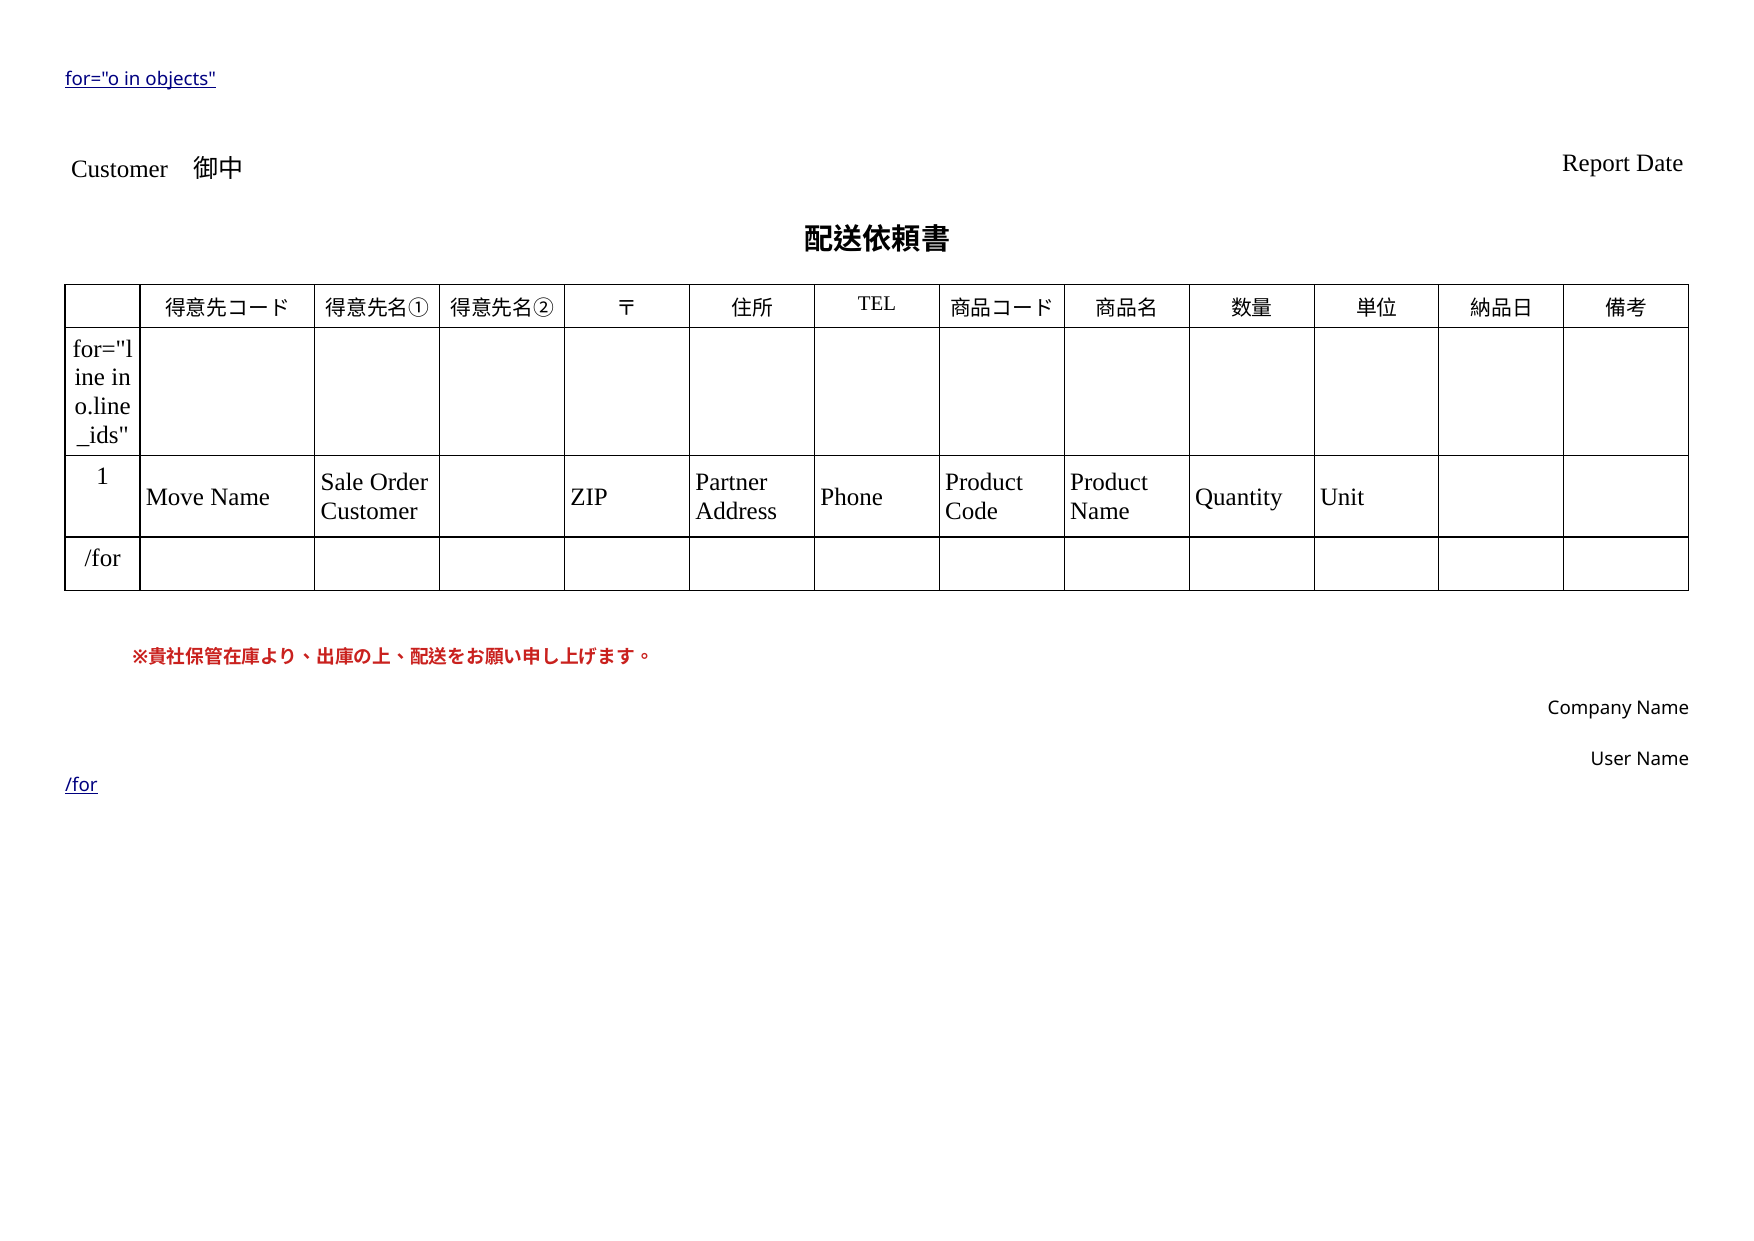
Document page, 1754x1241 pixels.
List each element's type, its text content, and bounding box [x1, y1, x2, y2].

text 配送依頼書 [65, 216, 1689, 258]
table_cell [565, 538, 689, 589]
table_cell [1190, 538, 1314, 589]
table_cell [1564, 328, 1688, 454]
table_header 単位 [1315, 285, 1438, 327]
table_cell Product Code [940, 456, 1064, 536]
table_cell [315, 328, 439, 454]
table_cell Product Name [1065, 456, 1189, 536]
table_header 得意先コード [141, 285, 314, 327]
text for="o in objects" [65, 65, 1689, 91]
table_cell [1439, 328, 1563, 454]
table_cell [1564, 456, 1688, 536]
table_cell [1190, 328, 1314, 454]
text ※貴社保管在庫より、出庫の上、配送をお願い申し上げます。 [65, 642, 1689, 669]
table_header 商品コード [940, 285, 1064, 327]
table_header 住所 [690, 285, 814, 327]
table_cell [1065, 328, 1189, 454]
table_header TEL [815, 285, 939, 327]
table_cell [815, 538, 939, 589]
table_cell [141, 538, 314, 589]
table_cell [690, 538, 814, 589]
table_cell Move Name [141, 456, 314, 536]
table_cell [1439, 538, 1563, 589]
table_header 納品日 [1439, 285, 1563, 327]
table_header [66, 285, 139, 327]
table_cell [1315, 538, 1438, 589]
table_header 商品名 [1065, 285, 1189, 327]
table_cell /for [66, 538, 139, 589]
table_cell Sale Order Customer [315, 456, 439, 536]
table_header Report Date [877, 143, 1689, 190]
table_cell [440, 328, 564, 454]
table_cell [1065, 538, 1189, 589]
table_cell [315, 538, 439, 589]
table_cell 1 [66, 456, 139, 536]
table_header Customer 御中 [65, 143, 877, 190]
table_cell for="line in o.line_ids" [66, 328, 139, 454]
table_header 得意先名② [440, 285, 564, 327]
text User Name [65, 745, 1689, 771]
table_cell Phone [815, 456, 939, 536]
table_cell [1564, 538, 1688, 589]
table_cell Quantity [1190, 456, 1314, 536]
table_cell [940, 538, 1064, 589]
table_cell [940, 328, 1064, 454]
text /for [65, 771, 1689, 796]
table_header 数量 [1190, 285, 1314, 327]
table_cell Unit [1315, 456, 1438, 536]
table_cell ZIP [565, 456, 689, 536]
table_cell [815, 328, 939, 454]
table_cell [141, 328, 314, 454]
table_cell [565, 328, 689, 454]
table_cell Partner Address [690, 456, 814, 536]
table_header 得意先名① [315, 285, 439, 327]
table_header 〒 [565, 285, 689, 327]
table_cell [1315, 328, 1438, 454]
table_cell [440, 538, 564, 589]
text Company Name [65, 694, 1689, 720]
table_header 備考 [1564, 285, 1688, 327]
table_cell [1439, 456, 1563, 536]
table_cell [440, 456, 564, 536]
table_cell [690, 328, 814, 454]
